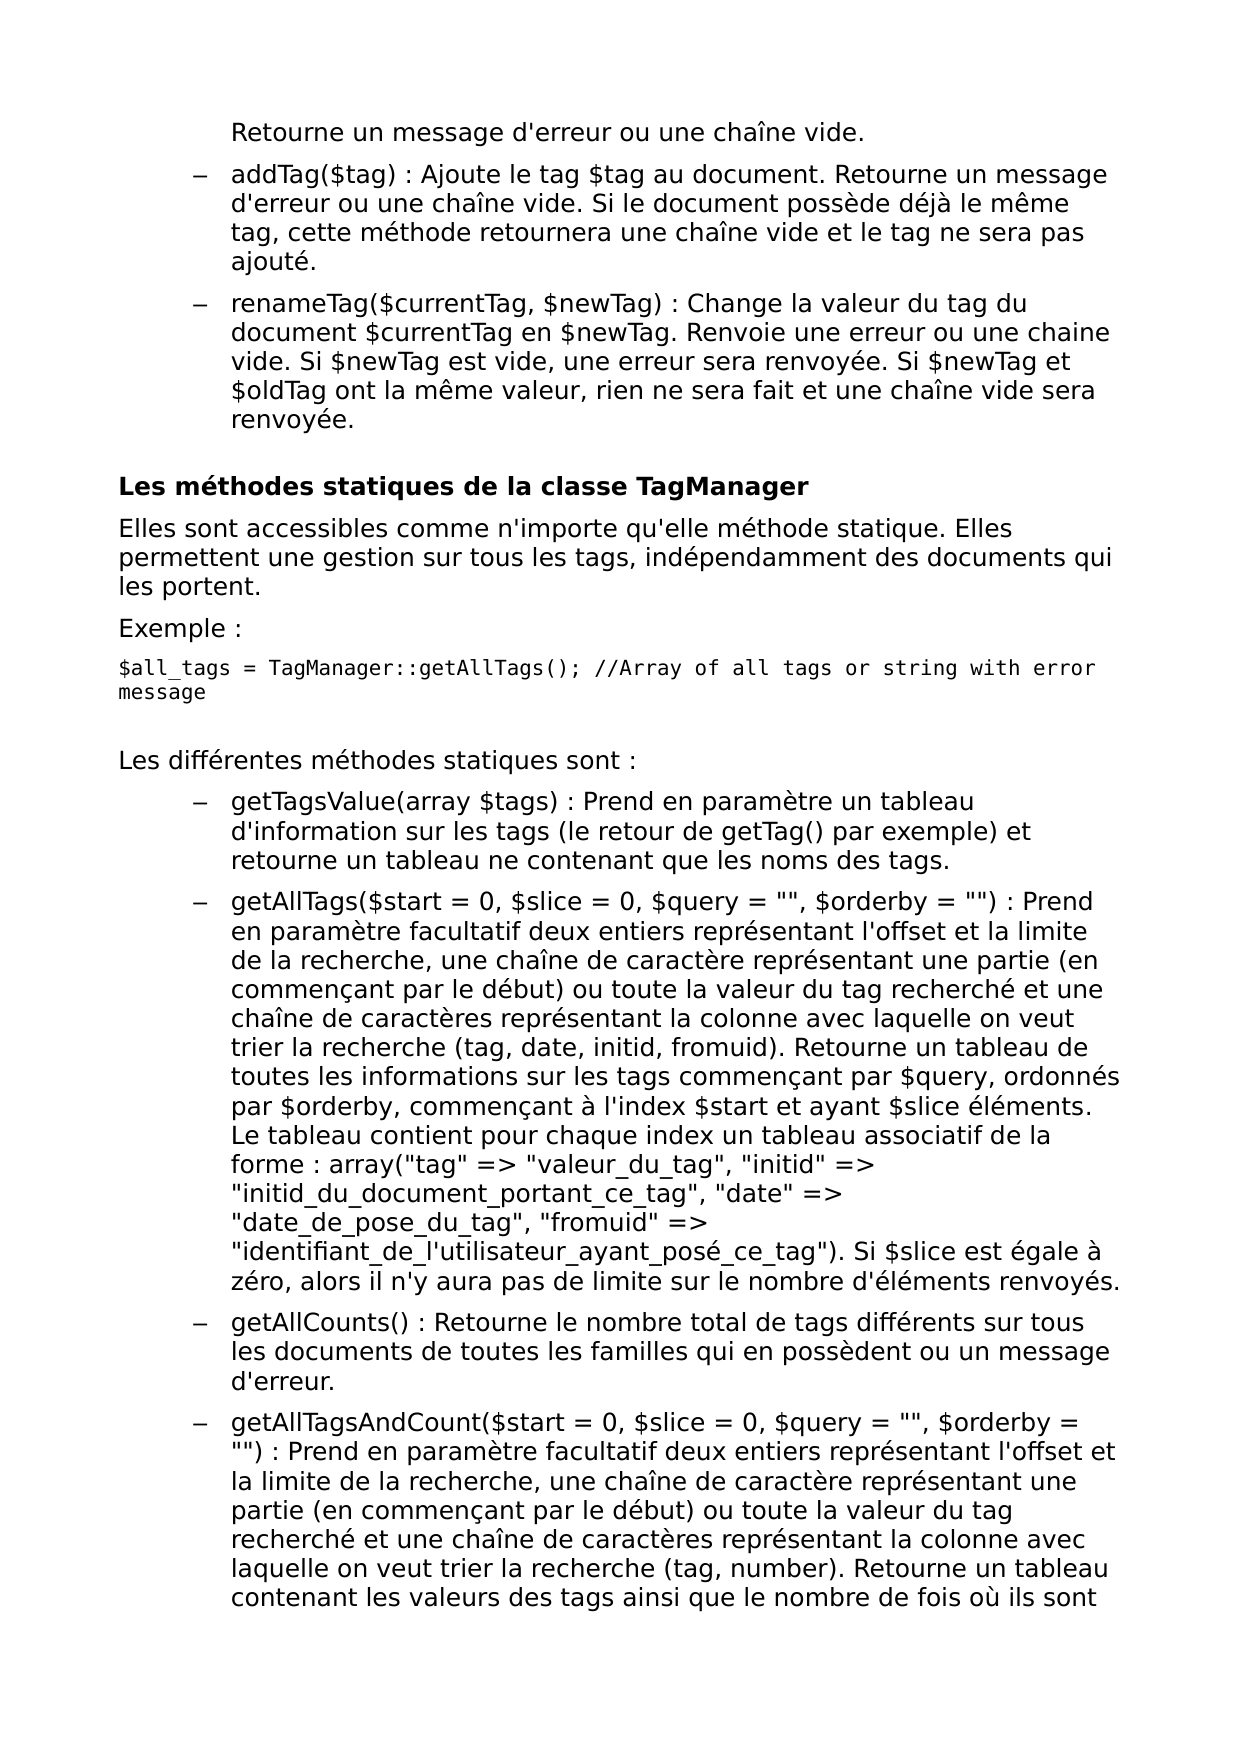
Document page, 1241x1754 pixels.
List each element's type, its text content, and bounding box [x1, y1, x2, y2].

list getAllTagsAndCount($start = 0, $slice = 0, $query = "", $orderby = "") : Prend en paramètre facultatif deux entiers représentant l'offset et la limite de la recherche, une chaîne de caractère représentant une partie (en commençant par le début) ou toute la valeur du tag recherché et une chaîne de caractères représentant la colonne avec laquelle on veut trier la recherche (tag, number). Retourne un tableau contenant les valeurs des tags ainsi que le nombre de fois où ils sont [193, 1408, 1122, 1612]
list renameTag($currentTag, $newTag) : Change la valeur du tag du document $currentTag en $newTag. Renvoie une erreur ou une chaine vide. Si $newTag est vide, une erreur sera renvoyée. Si $newTag et $oldTag ont la même valeur, rien ne sera fait et une chaîne vide sera renvoyée. [193, 289, 1122, 435]
text Les différentes méthodes statiques sont : [118, 746, 1122, 775]
list getAllTags($start = 0, $slice = 0, $query = "", $orderby = "") : Prend en paramètre facultatif deux entiers représentant l'offset et la limite de la recherche, une chaîne de caractère représentant une partie (en commençant par le début) ou toute la valeur du tag recherché et une chaîne de caractères représentant la colonne avec laquelle on veut trier la recherche (tag, date, initid, fromuid). Retourne un tableau de toutes les informations sur les tags commençant par $query, ordonnés par $orderby, commençant à l'index $start et ayant $slice éléments. Le tableau contient pour chaque index un tableau associatif de la forme : array("tag" => "valeur_du_tag", "initid" => "initid_du_document_portant_ce_tag", "date" => "date_de_pose_du_tag", "fromuid" => "identifiant_de_l'utilisateur_ayant_posé_ce_tag"). Si $slice est égale à zéro, alors il n'y aura pas de limite sur le nombre d'éléments renvoyés. [193, 887, 1122, 1296]
text Elles sont accessibles comme n'importe qu'elle méthode statique. Elles permettent une gestion sur tous les tags, indépendamment des documents qui les portent. [118, 514, 1122, 601]
list getAllCounts() : Retourne le nombre total de tags différents sur tous les documents de toutes les familles qui en possèdent ou un message d'erreur. [193, 1308, 1122, 1396]
subtitle Les méthodes statiques de la classe TagManager [118, 472, 1122, 501]
list getTagsValue(array $tags) : Prend en paramètre un tableau d'information sur les tags (le retour de getTag() par exemple) et retourne un tableau ne contenant que les noms des tags. [193, 787, 1122, 875]
text Exemple : [118, 614, 1122, 643]
text $all_tags = TagManager::getAllTags(); //Array of all tags or string with error message [118, 656, 1122, 704]
list addTag($tag) : Ajoute le tag $tag au document. Retourne un message d'erreur ou une chaîne vide. Si le document possède déjà le même tag, cette méthode retournera une chaîne vide et le tag ne sera pas ajouté. [193, 160, 1122, 276]
list Retourne un message d'erreur ou une chaîne vide. [193, 118, 1122, 147]
